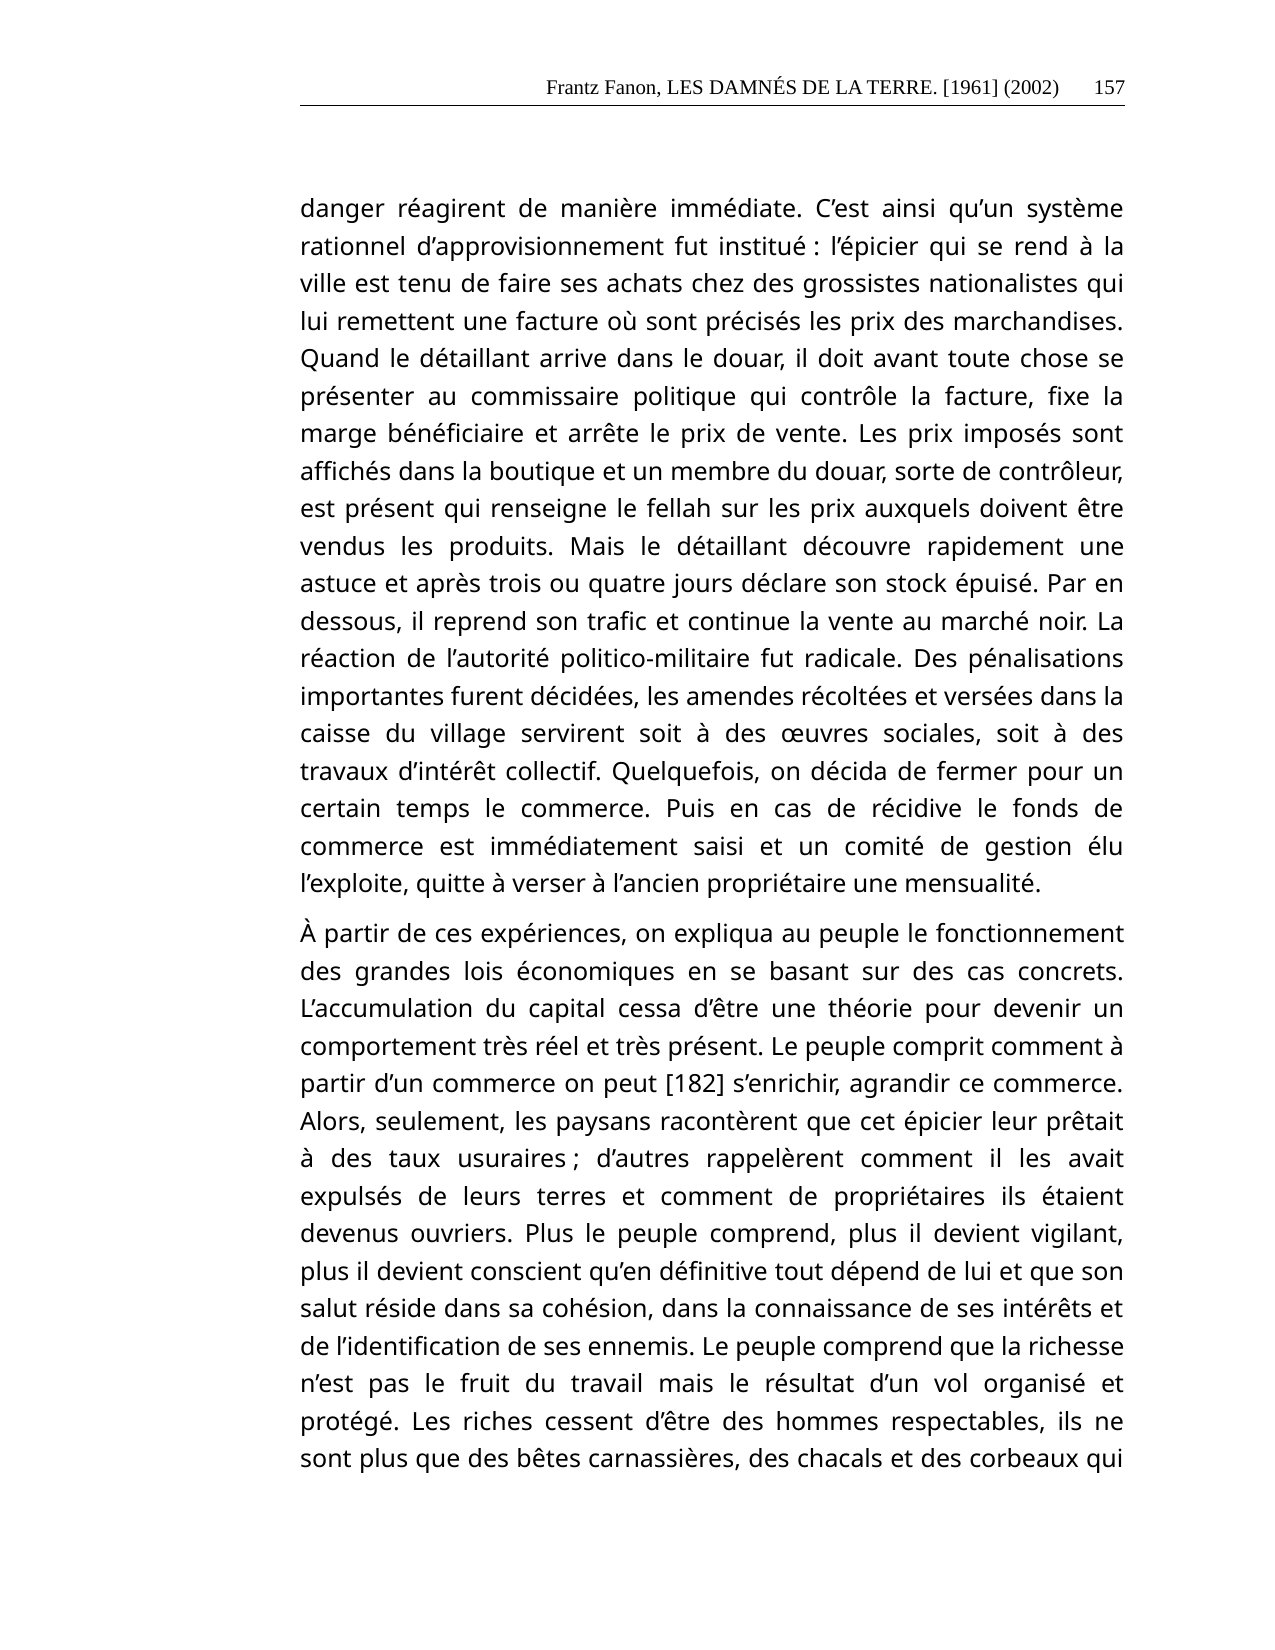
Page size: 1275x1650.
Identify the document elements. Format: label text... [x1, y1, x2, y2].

text À partir de ces expériences, on expliqua au peuple le fonctionnement des grandes lois économiques en se basant sur des cas concrets. L’accumulation du capital cessa d’être une théorie pour devenir un comportement très réel et très présent. Le peuple comprit comment à partir d’un commerce on peut [182] s’enrichir, agrandir ce commerce. Alors, seulement, les paysans racontèrent que cet épicier leur prêtait à des taux usuraires ; d’autres rappelèrent comment il les avait expulsés de leurs terres et comment de propriétaires ils étaient devenus ouvriers. Plus le peuple comprend, plus il devient vigilant, plus il devient conscient qu’en définitive tout dépend de lui et que son salut réside dans sa cohésion, dans la connaissance de ses intérêts et de l’identification de ses ennemis. Le peuple comprend que la richesse n’est pas le fruit du travail mais le résultat d’un vol organisé et protégé. Les riches cessent d’être des hommes respectables, ils ne sont plus que des bêtes carnassières, des chacals et des corbeaux qui [300, 912, 1125, 1475]
text danger réagirent de manière immédiate. C’est ainsi qu’un système rationnel d’approvisionnement fut institué : l’épicier qui se rend à la ville est tenu de faire ses achats chez des grossistes nationalistes qui lui remettent une facture où sont précisés les prix des marchandises. Quand le détaillant arrive dans le douar, il doit avant toute chose se présenter au commissaire politique qui contrôle la facture, fixe la marge bénéficiaire et arrête le prix de vente. Les prix imposés sont affichés dans la boutique et un membre du douar, sorte de contrôleur, est présent qui renseigne le fellah sur les prix auxquels doivent être vendus les produits. Mais le détaillant découvre rapidement une astuce et après trois ou quatre jours déclare son stock épuisé. Par en dessous, il reprend son trafic et continue la vente au marché noir. La réaction de l’autorité politico-militaire fut radicale. Des pénalisations importantes furent décidées, les amendes récoltées et versées dans la caisse du village servirent soit à des œuvres sociales, soit à des travaux d’intérêt collectif. Quelquefois, on décida de fermer pour un certain temps le commerce. Puis en cas de récidive le fonds de commerce est immédiatement saisi et un comité de gestion élu l’exploite, quitte à verser à l’ancien propriétaire une mensualité. [300, 187, 1125, 900]
